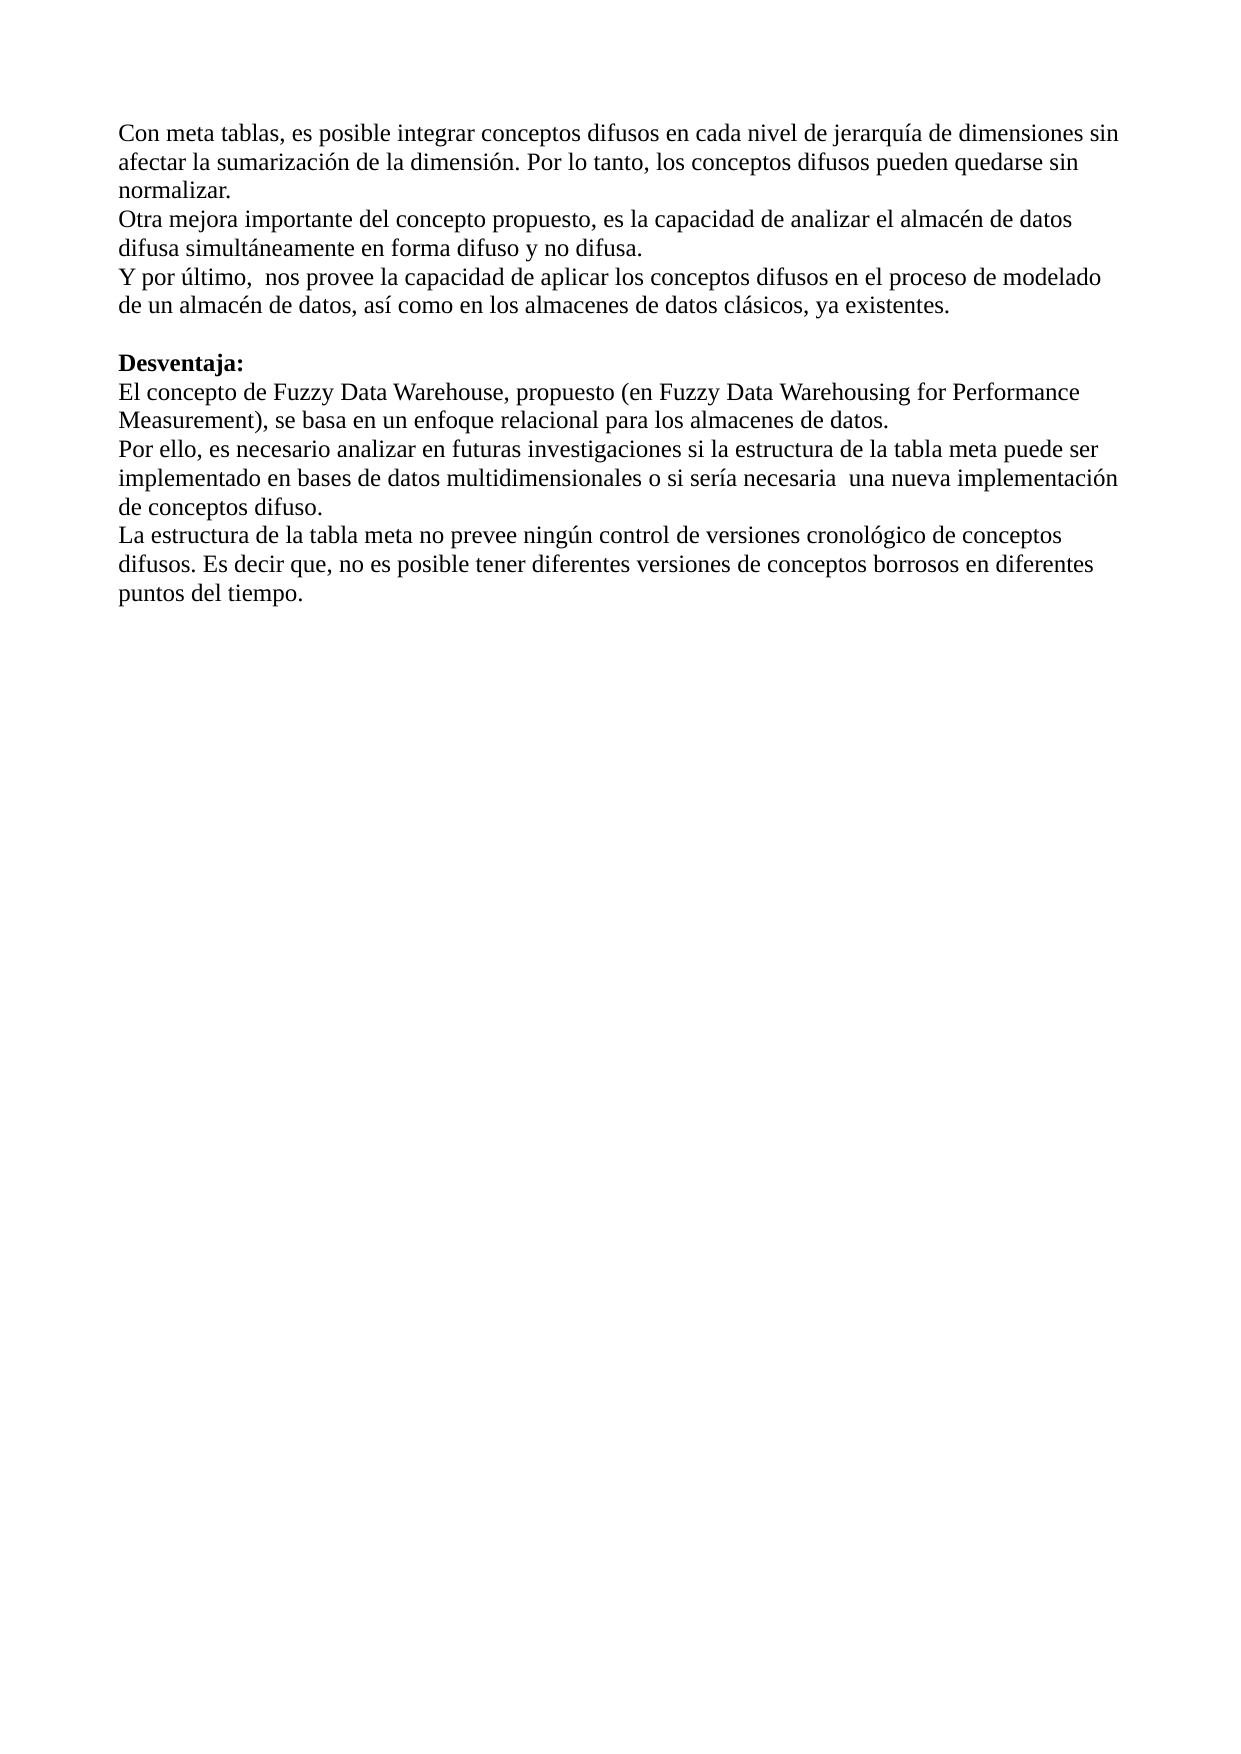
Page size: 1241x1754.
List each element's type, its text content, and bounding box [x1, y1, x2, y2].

text La estructura de la tabla meta no prevee ningún control de versiones cronológico de conceptos difusos. Es decir que, no es posible tener diferentes versiones de conceptos borrosos en diferentes puntos del tiempo. [118, 521, 1122, 607]
text Desventaja: [118, 348, 1122, 377]
text Y por último, nos provee la capacidad de aplicar los conceptos difusos en el proceso de modelado de un almacén de datos, así como en los almacenes de datos clásicos, ya existentes. [118, 262, 1122, 319]
text Otra mejora importante del concepto propuesto, es la capacidad de analizar el almacén de datos difusa simultáneamente en forma difuso y no difusa. [118, 204, 1122, 262]
text Por ello, es necesario analizar en futuras investigaciones si la estructura de la tabla meta puede ser implementado en bases de datos multidimensionales o si sería necesaria una nueva implementación de conceptos difuso. [118, 434, 1122, 521]
text Con meta tablas, es posible integrar conceptos difusos en cada nivel de jerarquía de dimensiones sin afectar la sumarización de la dimensión. Por lo tanto, los conceptos difusos pueden quedarse sin normalizar. [118, 118, 1122, 204]
text El concepto de Fuzzy Data Warehouse, propuesto (en Fuzzy Data Warehousing for Performance Measurement), se basa en un enfoque relacional para los almacenes de datos. [118, 377, 1122, 434]
